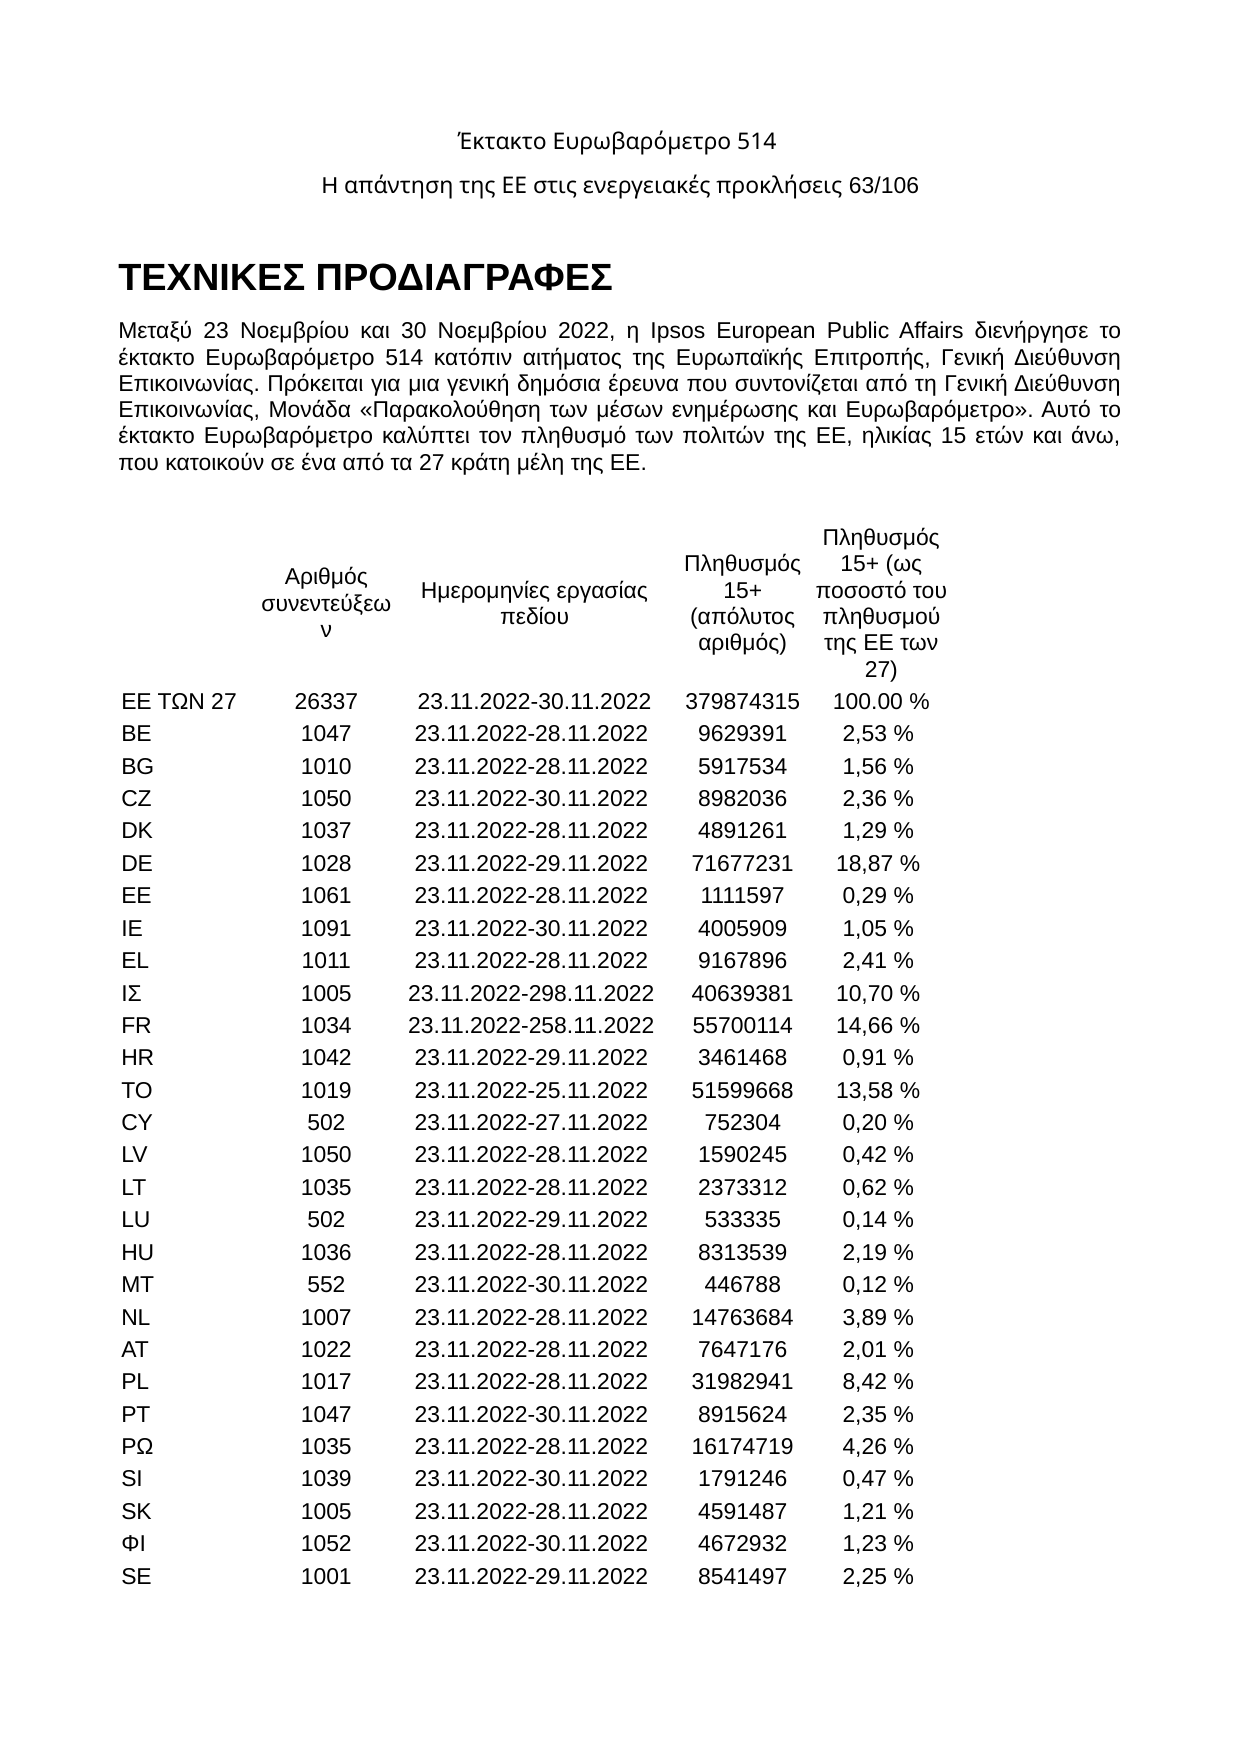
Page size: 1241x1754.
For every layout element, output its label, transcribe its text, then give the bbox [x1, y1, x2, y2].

table_cell 379874315 [673, 685, 812, 717]
table_cell 502 [257, 1203, 395, 1236]
table_cell 71677231 [673, 847, 812, 879]
table_cell 1028 [257, 847, 395, 879]
table_cell 2,41 % [812, 944, 950, 976]
table_cell 1061 [257, 879, 395, 912]
table_cell 23.11.2022-30.11.2022 [395, 912, 673, 944]
table_cell ΤΟ [118, 1074, 257, 1106]
table_cell 23.11.2022-28.11.2022 [395, 1365, 673, 1398]
table_cell ΡΩ [118, 1430, 257, 1462]
table_cell HU [118, 1236, 257, 1268]
table_cell 2,53 % [812, 717, 950, 750]
table_cell 2,01 % [812, 1333, 950, 1365]
table_cell 1,23 % [812, 1527, 950, 1559]
table_cell 1111597 [673, 879, 812, 912]
table_cell PT [118, 1398, 257, 1430]
table_cell 23.11.2022-30.11.2022 [395, 1463, 673, 1495]
table_cell 0,91 % [812, 1041, 950, 1074]
table_cell 1037 [257, 815, 395, 847]
table_cell 4591487 [673, 1495, 812, 1527]
table_cell DK [118, 815, 257, 847]
table_cell LT [118, 1171, 257, 1203]
table_cell 1035 [257, 1171, 395, 1203]
table_cell 1,29 % [812, 815, 950, 847]
table_cell 23.11.2022-258.11.2022 [395, 1009, 673, 1041]
table_cell NL [118, 1300, 257, 1333]
table_cell 552 [257, 1268, 395, 1300]
table_cell ΙΣ [118, 976, 257, 1009]
table_cell 1050 [257, 782, 395, 814]
table_cell 0,29 % [812, 879, 950, 912]
table_cell 100,00 % [812, 685, 950, 717]
table_cell 23.11.2022-28.11.2022 [395, 1139, 673, 1171]
table_cell 23.11.2022-28.11.2022 [395, 815, 673, 847]
table_cell 23.11.2022-29.11.2022 [395, 1041, 673, 1074]
table_cell MT [118, 1268, 257, 1300]
table_cell 2,36 % [812, 782, 950, 814]
table_cell 23.11.2022-29.11.2022 [395, 1203, 673, 1236]
table_cell 1035 [257, 1430, 395, 1462]
table_header Ημερομηνίες εργασίας πεδίου [395, 521, 673, 685]
table_cell CZ [118, 782, 257, 814]
table_cell EL [118, 944, 257, 976]
table_cell 10,70 % [812, 976, 950, 1009]
table_cell 23.11.2022-28.11.2022 [395, 879, 673, 912]
table_cell 1001 [257, 1560, 395, 1592]
table_cell 4,26 % [812, 1430, 950, 1462]
table_cell 1011 [257, 944, 395, 976]
table_cell 1007 [257, 1300, 395, 1333]
table_cell 23.11.2022-28.11.2022 [395, 1333, 673, 1365]
table_cell 55700114 [673, 1009, 812, 1041]
table_cell 4672932 [673, 1527, 812, 1559]
table_cell 1036 [257, 1236, 395, 1268]
table_cell HR [118, 1041, 257, 1074]
table_cell BE [118, 717, 257, 750]
table_cell 1005 [257, 976, 395, 1009]
table_cell 502 [257, 1106, 395, 1138]
table_cell 23.11.2022-28.11.2022 [395, 750, 673, 782]
table_cell LV [118, 1139, 257, 1171]
table_cell 23.11.2022-28.11.2022 [395, 1300, 673, 1333]
table_cell 3461468 [673, 1041, 812, 1074]
table_cell 9167896 [673, 944, 812, 976]
table_cell 8915624 [673, 1398, 812, 1430]
table_cell 2,19 % [812, 1236, 950, 1268]
table_cell 1022 [257, 1333, 395, 1365]
table_cell 3,89 % [812, 1300, 950, 1333]
table_cell EE [118, 879, 257, 912]
table_cell 1,05 % [812, 912, 950, 944]
table_cell 9629391 [673, 717, 812, 750]
table_cell 14,66 % [812, 1009, 950, 1041]
table_header Πληθυσμός 15+ (απόλυτος αριθμός) [673, 521, 812, 685]
table_cell IE [118, 912, 257, 944]
table_header Αριθμός συνεντεύξεων [257, 521, 395, 685]
table_cell PL [118, 1365, 257, 1398]
table_cell ΦΙ [118, 1527, 257, 1559]
table_cell 1050 [257, 1139, 395, 1171]
table_cell CY [118, 1106, 257, 1138]
table_cell 1019 [257, 1074, 395, 1106]
table_cell 0,47 % [812, 1463, 950, 1495]
table_cell 23.11.2022-30.11.2022 [395, 782, 673, 814]
table_cell 0,42 % [812, 1139, 950, 1171]
table_cell 2373312 [673, 1171, 812, 1203]
table_cell 1042 [257, 1041, 395, 1074]
table_cell 23.11.2022-30.11.2022 [395, 1268, 673, 1300]
table_cell 4005909 [673, 912, 812, 944]
table_cell 2,25 % [812, 1560, 950, 1592]
table_cell 1039 [257, 1463, 395, 1495]
table_cell 23.11.2022-25.11.2022 [395, 1074, 673, 1106]
table_cell 0,62 % [812, 1171, 950, 1203]
table_cell 23.11.2022-298.11.2022 [395, 976, 673, 1009]
table_cell 23.11.2022-28.11.2022 [395, 1236, 673, 1268]
table_cell 2,35 % [812, 1398, 950, 1430]
table_cell 8,42 % [812, 1365, 950, 1398]
table_cell LU [118, 1203, 257, 1236]
table_cell 1047 [257, 1398, 395, 1430]
table_cell DE [118, 847, 257, 879]
table_cell 23.11.2022-30.11.2022 [395, 1527, 673, 1559]
table_cell 23.11.2022-30.11.2022 [395, 1398, 673, 1430]
table_cell 446788 [673, 1268, 812, 1300]
table_cell 23.11.2022-28.11.2022 [395, 1430, 673, 1462]
table_cell 8982036 [673, 782, 812, 814]
table_cell 13,58 % [812, 1074, 950, 1106]
table_cell ΕΕ ΤΩΝ 27 [118, 685, 257, 717]
table_cell 23.11.2022-28.11.2022 [395, 1495, 673, 1527]
table_cell 0,12 % [812, 1268, 950, 1300]
table_cell 7647176 [673, 1333, 812, 1365]
table_cell 23.11.2022-28.11.2022 [395, 1171, 673, 1203]
table_cell 1010 [257, 750, 395, 782]
table_cell 26337 [257, 685, 395, 717]
table_cell BG [118, 750, 257, 782]
table_header Πληθυσμός 15+ (ως ποσοστό του πληθυσμού της ΕΕ των 27) [812, 521, 950, 685]
table_cell AT [118, 1333, 257, 1365]
table_cell 16174719 [673, 1430, 812, 1462]
table_cell SE [118, 1560, 257, 1592]
table_cell 14763684 [673, 1300, 812, 1333]
table_cell 1017 [257, 1365, 395, 1398]
table_cell 0,14 % [812, 1203, 950, 1236]
table_cell 1052 [257, 1527, 395, 1559]
subtitle ΤΕΧΝΙΚΕΣ ΠΡΟΔΙΑΓΡΑΦΕΣ [118, 254, 1122, 298]
table_cell 40639381 [673, 976, 812, 1009]
table_cell 1,21 % [812, 1495, 950, 1527]
table_cell 8541497 [673, 1560, 812, 1592]
table_cell 4891261 [673, 815, 812, 847]
table_cell 18,87 % [812, 847, 950, 879]
table_cell 1034 [257, 1009, 395, 1041]
table_cell SK [118, 1495, 257, 1527]
table_cell 1791246 [673, 1463, 812, 1495]
text Μεταξύ 23 Νοεμβρίου και 30 Νοεμβρίου 2022, η Ipsos European Public Affairs διενήργησε το έκτακτο Ευρωβαρόμετρο 514 κατόπιν αιτήματος της Ευρωπαϊκής Επιτροπής, Γενική Διεύθυνση Επικοινωνίας. Πρόκειται για μια γενική δημόσια έρευνα που συντονίζεται από τη Γενική Διεύθυνση Επικοινωνίας, Μονάδα «Παρακολούθηση των μέσων ενημέρωσης και Ευρωβαρόμετρο». Αυτό το έκτακτο Ευρωβαρόμετρο καλύπτει τον πληθυσμό των πολιτών της ΕΕ, ηλικίας 15 ετών και άνω, που κατοικούν σε ένα από τα 27 κράτη μέλη της ΕΕ. [118, 317, 1122, 475]
table_cell 752304 [673, 1106, 812, 1138]
table_cell 23.11.2022-28.11.2022 [395, 717, 673, 750]
table_cell 5917534 [673, 750, 812, 782]
table_cell 1047 [257, 717, 395, 750]
table_cell SI [118, 1463, 257, 1495]
table_cell 51599668 [673, 1074, 812, 1106]
table_cell 1005 [257, 1495, 395, 1527]
table_cell 1590245 [673, 1139, 812, 1171]
table_cell 533335 [673, 1203, 812, 1236]
table_cell 23.11.2022-27.11.2022 [395, 1106, 673, 1138]
table_cell 23.11.2022-28.11.2022 [395, 944, 673, 976]
table_cell FR [118, 1009, 257, 1041]
table_cell 23.11.2022-29.11.2022 [395, 847, 673, 879]
table_cell 23.11.2022-29.11.2022 [395, 1560, 673, 1592]
table_cell 31982941 [673, 1365, 812, 1398]
table_cell 1091 [257, 912, 395, 944]
table_header [118, 521, 257, 685]
table_cell 8313539 [673, 1236, 812, 1268]
table_cell 23.11.2022-30.11.2022 [395, 685, 673, 717]
table_cell 0,20 % [812, 1106, 950, 1138]
table_cell 1,56 % [812, 750, 950, 782]
